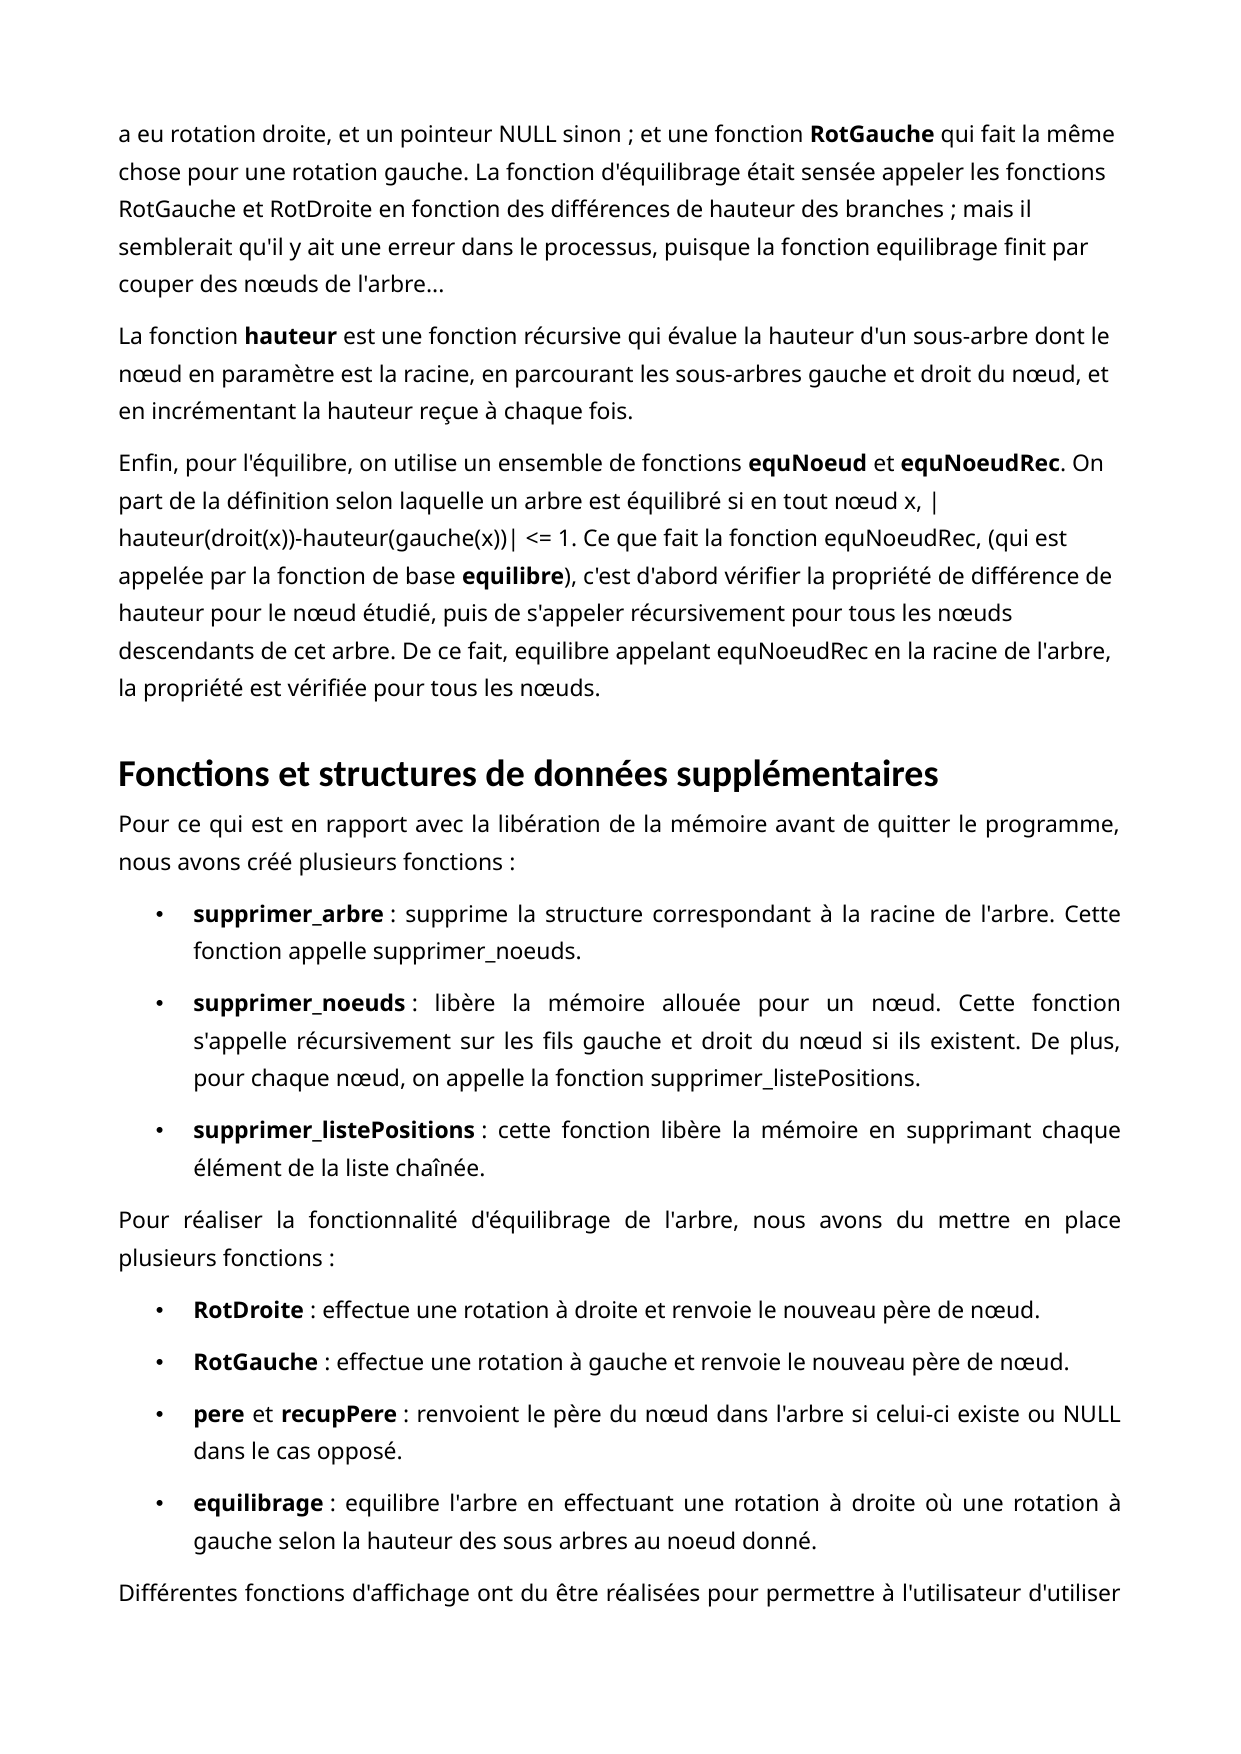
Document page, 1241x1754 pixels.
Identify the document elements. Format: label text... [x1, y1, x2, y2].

list equilibrage : equilibre l'arbre en effectuant une rotation à droite où une rotation à gauche selon la hauteur des sous arbres au noeud donné. [156, 1487, 1122, 1556]
list supprimer_listePositions : cette fonction libère la mémoire en supprimant chaque élément de la liste chaînée. [156, 1114, 1122, 1183]
list RotGauche : effectue une rotation à gauche et renvoie le nouveau père de nœud. [156, 1346, 1122, 1377]
list RotDroite : effectue une rotation à droite et renvoie le nouveau père de nœud. [156, 1293, 1122, 1325]
text Différentes fonctions d'affichage ont du être réalisées pour permettre à l'utilisateur d'utiliser [118, 1577, 1122, 1608]
text Pour ce qui est en rapport avec la libération de la mémoire avant de quitter le programme, nous avons créé plusieurs fonctions : [118, 808, 1122, 877]
text Pour réaliser la fonctionnalité d'équilibrage de l'arbre, nous avons du mettre en place plusieurs fonctions : [118, 1204, 1122, 1273]
list pere et recupPere : renvoient le père du nœud dans l'arbre si celui-ci existe ou NULL dans le cas opposé. [156, 1398, 1122, 1466]
text Enfin, pour l'équilibre, on utilise un ensemble de fonctions equNoeud et equNoeudRec. On part de la définition selon laquelle un arbre est équilibré si en tout nœud x, |hauteur(droit(x))-hauteur(gauche(x))| <= 1. Ce que fait la fonction equNoeudRec, (qui est appelée par la fonction de base equilibre), c'est d'abord vérifier la propriété de différence de hauteur pour le nœud étudié, puis de s'appeler récursivement pour tous les nœuds descendants de cet arbre. De ce fait, equilibre appelant equNoeudRec en la racine de l'arbre, la propriété est vérifiée pour tous les nœuds. [118, 447, 1122, 703]
list supprimer_arbre : supprime la structure correspondant à la racine de l'arbre. Cette fonction appelle supprimer_noeuds. [156, 898, 1122, 966]
text La fonction hauteur est une fonction récursive qui évalue la hauteur d'un sous-arbre dont le nœud en paramètre est la racine, en parcourant les sous-arbres gauche et droit du nœud, et en incrémentant la hauteur reçue à chaque fois. [118, 320, 1122, 426]
subtitle Fonctions et structures de données supplémentaires [118, 749, 1122, 796]
text a eu rotation droite, et un pointeur NULL sinon ; et une fonction RotGauche qui fait la même chose pour une rotation gauche. La fonction d'équilibrage était sensée appeler les fonctions RotGauche et RotDroite en fonction des différences de hauteur des branches ; mais il semblerait qu'il y ait une erreur dans le processus, puisque la fonction equilibrage finit par couper des nœuds de l'arbre... [118, 118, 1122, 299]
list supprimer_noeuds : libère la mémoire allouée pour un nœud. Cette fonction s'appelle récursivement sur les fils gauche et droit du nœud si ils existent. De plus, pour chaque nœud, on appelle la fonction supprimer_listePositions. [156, 987, 1122, 1093]
